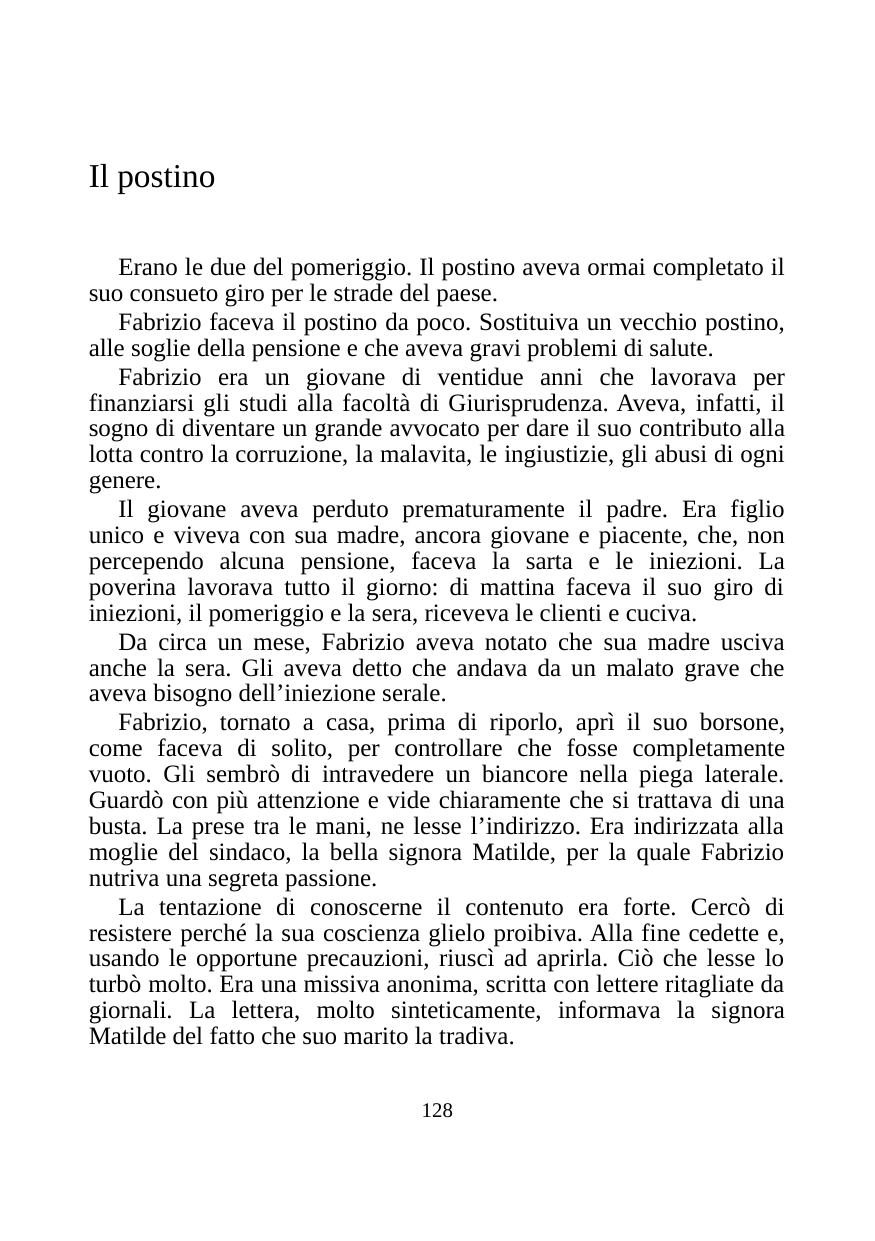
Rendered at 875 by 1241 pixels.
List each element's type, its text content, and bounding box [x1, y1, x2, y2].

subtitle Il postino [88, 156, 786, 195]
text La tentazione di conoscerne il contenuto era forte. Cercò di resistere perché la sua coscienza glielo proibiva. Alla fine cedette e, usando le opportune precauzioni, riuscì ad aprirla. Ciò che lesse lo turbò molto. Era una missiva anonima, scritta con lettere ritagliate da giornali. La lettera, molto sinteticamente, informava la signora Matilde del fatto che suo marito la tradiva. [88, 892, 786, 1050]
text Erano le due del pomeriggio. Il postino aveva ormai completato il suo consueto giro per le strade del paese. [88, 252, 786, 307]
text Fabrizio, tornato a casa, prima di riporlo, aprì il suo borsone, come faceva di solito, per controllare che fosse completamente vuoto. Gli sembrò di intravedere un biancore nella piega laterale. Guardò con più attenzione e vide chiaramente che si trattava di una busta. La prese tra le mani, ne lesse l’indirizzo. Era indirizzata alla moglie del sindaco, la bella signora Matilde, per la quale Fabrizio nutriva una segreta passione. [88, 707, 786, 892]
text Fabrizio faceva il postino da poco. Sostituiva un vecchio postino, alle soglie della pensione e che aveva gravi problemi di salute. [88, 307, 786, 362]
text Da circa un mese, Fabrizio aveva notato che sua madre usciva anche la sera. Gli aveva detto che andava da un malato grave che aveva bisogno dell’iniezione serale. [88, 627, 786, 707]
text Fabrizio era un giovane di ventidue anni che lavorava per finanziarsi gli studi alla facoltà di Giurisprudenza. Aveva, infatti, il sogno di diventare un grande avvocato per dare il suo contributo alla lotta contro la corruzione, la malavita, le ingiustizie, gli abusi di ogni genere. [88, 362, 786, 494]
text Il giovane aveva perduto prematuramente il padre. Era figlio unico e viveva con sua madre, ancora giovane e piacente, che, non percependo alcuna pensione, faceva la sarta e le iniezioni. La poverina lavorava tutto il giorno: di mattina faceva il suo giro di iniezioni, il pomeriggio e la sera, riceveva le clienti e cuciva. [88, 494, 786, 627]
